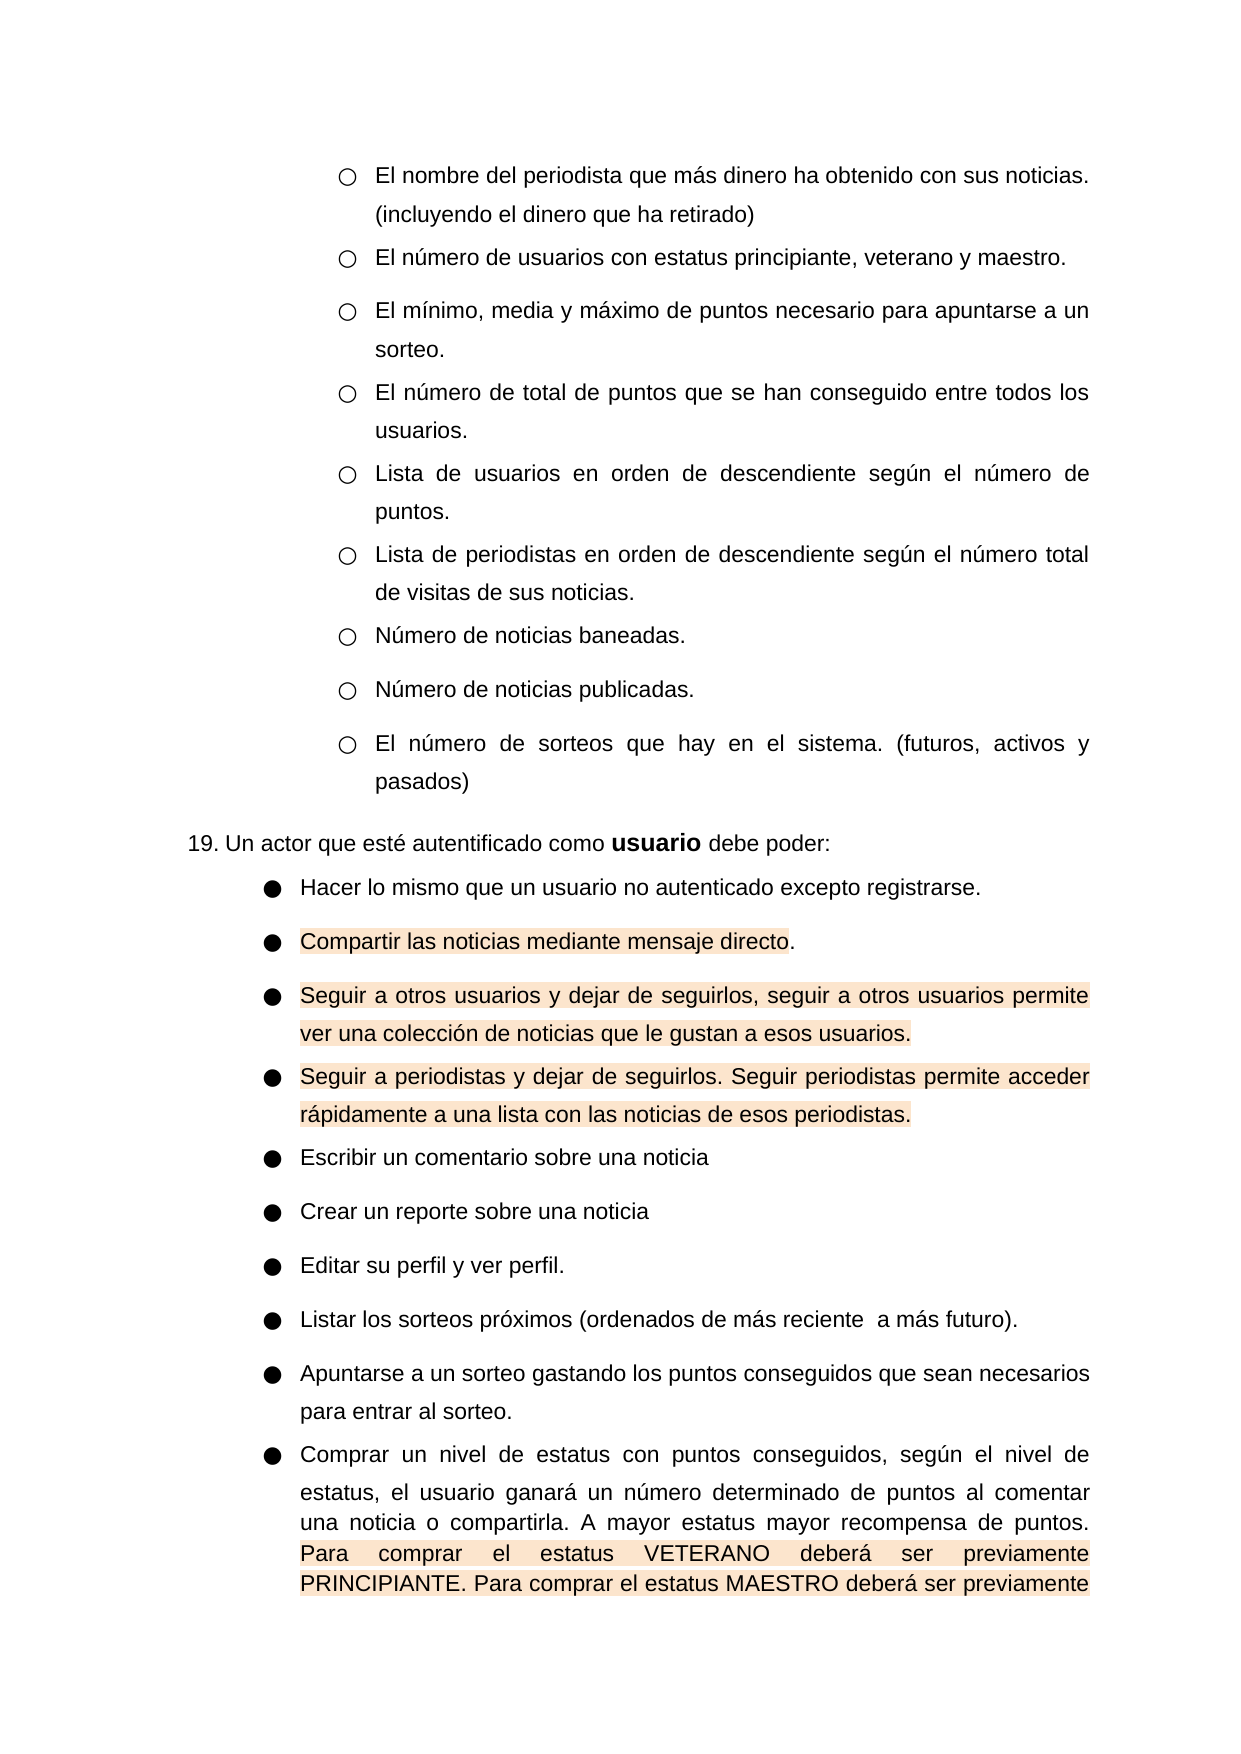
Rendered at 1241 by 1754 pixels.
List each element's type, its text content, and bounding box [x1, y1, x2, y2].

list Comprar un nivel de estatus con puntos conseguidos, según el nivel de estatus, el usuario ganará un número determinado de puntos al comentar una noticia o compartirla. A mayor estatus mayor recompensa de puntos. Para comprar el estatus VETERANO deberá ser previamente PRINCIPIANTE. Para comprar el estatus MAESTRO deberá ser previamente [262, 1428, 1090, 1596]
list El mínimo, media y máximo de puntos necesario para apuntarse a un sorteo. [337, 285, 1090, 362]
list El número de sorteos que hay en el sistema. (futuros, activos y pasados) [337, 717, 1090, 794]
list Apuntarse a un sorteo gastando los puntos conseguidos que sean necesarios para entrar al sorteo. [262, 1347, 1090, 1424]
list Lista de usuarios en orden de descendiente según el número de puntos. [337, 447, 1090, 524]
list Lista de periodistas en orden de descendiente según el número total de visitas de sus noticias. [337, 528, 1090, 605]
list El número de usuarios con estatus principiante, veterano y maestro. [337, 231, 1090, 278]
list Número de noticias publicadas. [337, 663, 1090, 710]
list Crear un reporte sobre una noticia [262, 1185, 1090, 1232]
list El nombre del periodista que más dinero ha obtenido con sus noticias.(incluyendo el dinero que ha retirado) [337, 150, 1090, 227]
list Editar su perfil y ver perfil. [262, 1239, 1090, 1286]
list Hacer lo mismo que un usuario no autenticado excepto registrarse. [262, 861, 1090, 908]
list Seguir a otros usuarios y dejar de seguirlos, seguir a otros usuarios permite ver una colección de noticias que le gustan a esos usuarios. [262, 969, 1090, 1046]
list Compartir las noticias mediante mensaje directo. [262, 915, 1090, 962]
list Listar los sorteos próximos (ordenados de más reciente a más futuro). [262, 1293, 1090, 1340]
list Escribir un comentario sobre una noticia [262, 1131, 1090, 1178]
list El número de total de puntos que se han conseguido entre todos los usuarios. [337, 366, 1090, 443]
list Número de noticias baneadas. [337, 609, 1090, 656]
list Seguir a periodistas y dejar de seguirlos. Seguir periodistas permite acceder rápidamente a una lista con las noticias de esos periodistas. [262, 1050, 1090, 1127]
list Un actor que esté autentificado como usuario debe poder: [187, 828, 1090, 857]
